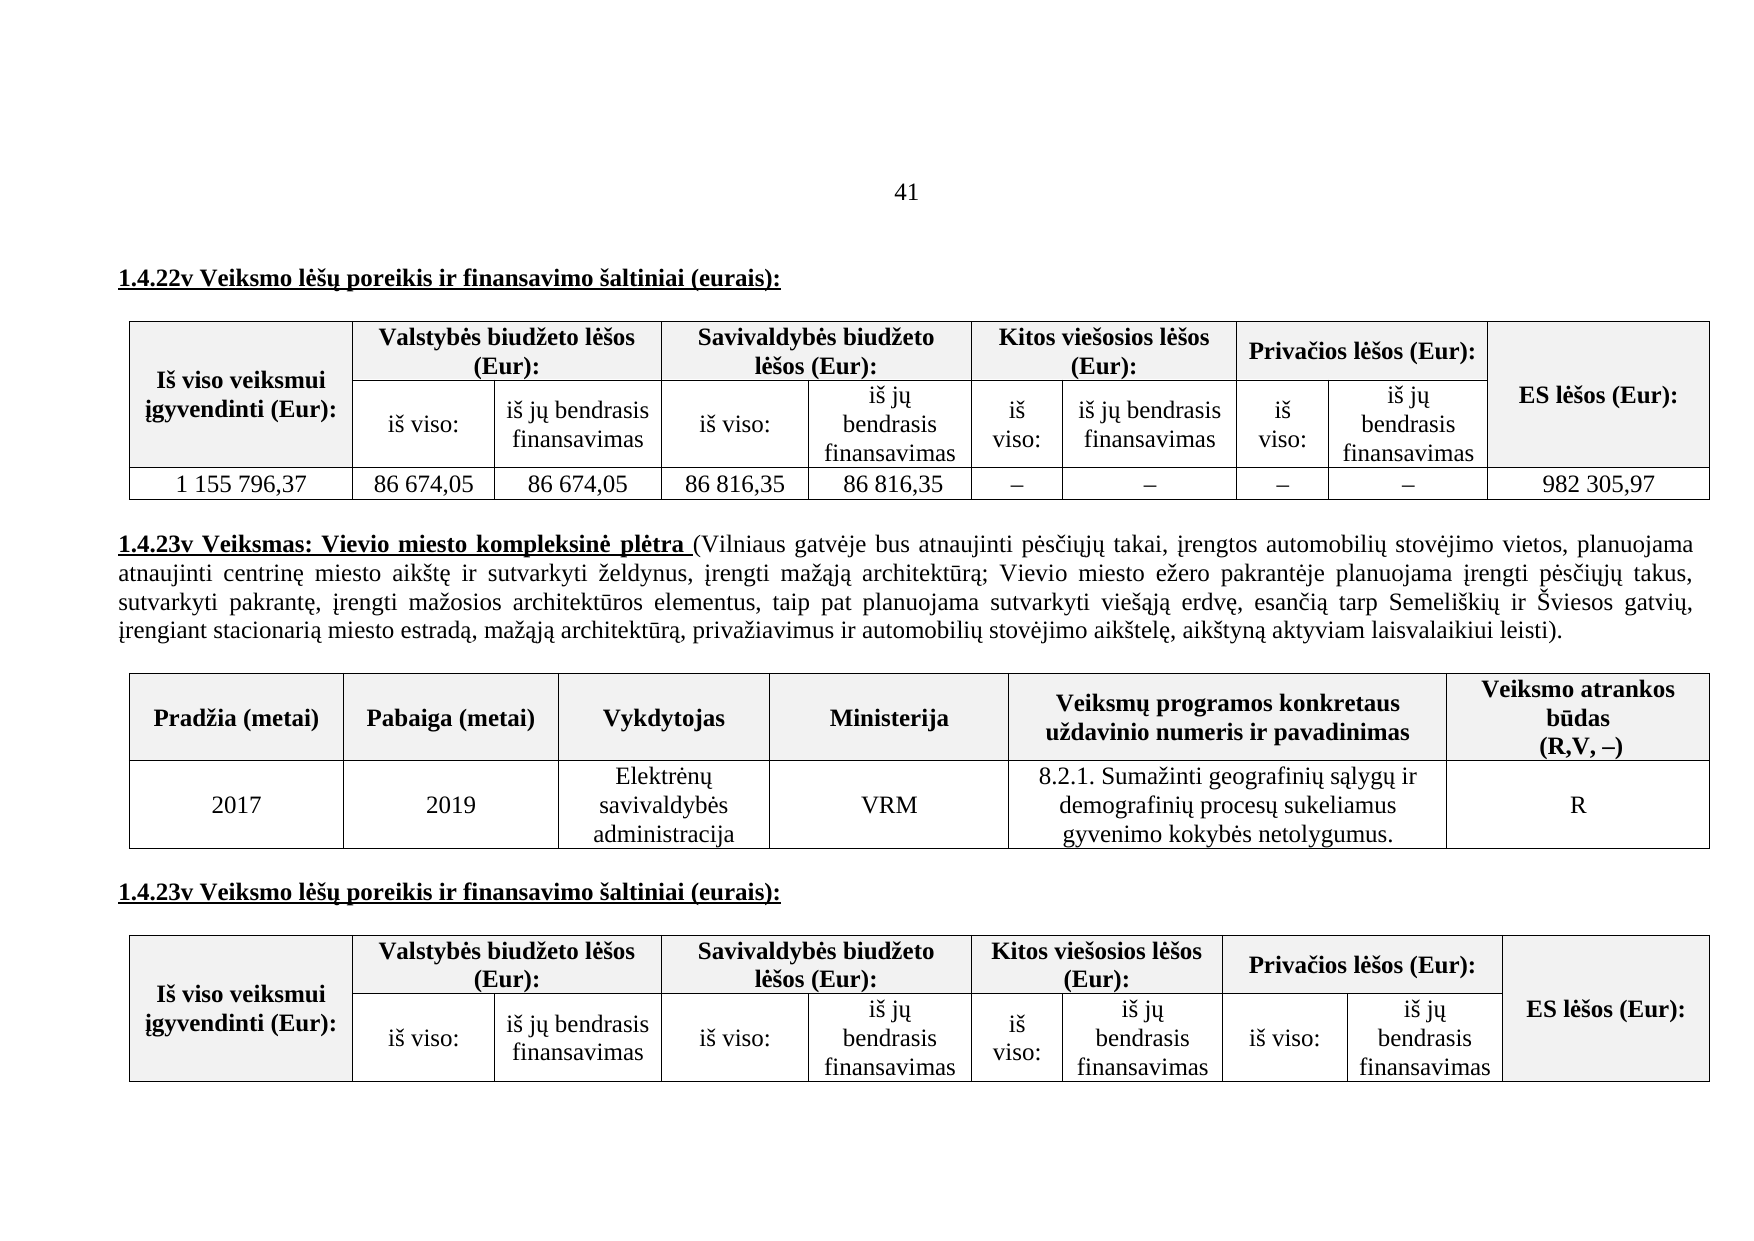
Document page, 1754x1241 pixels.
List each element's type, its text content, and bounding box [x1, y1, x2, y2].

table_cell iš viso: [662, 994, 808, 1081]
table_cell – [972, 468, 1062, 499]
table_cell 86 674,05 [353, 468, 494, 499]
table_header Valstybės biudžeto lėšos (Eur): [353, 936, 661, 993]
table_cell 2019 [344, 761, 558, 847]
table_cell – [1237, 468, 1328, 499]
table_header ES lėšos (Eur): [1488, 322, 1709, 467]
table_cell 982 305,97 [1488, 468, 1709, 499]
table_cell iš jų bendrasis finansavimas [1063, 994, 1222, 1081]
table_header Pradžia (metai) [130, 674, 343, 760]
table_cell VRM [770, 761, 1008, 847]
table_header Veiksmų programos konkretaus uždavinio numeris ir pavadinimas [1009, 674, 1446, 760]
text 1.4.23v Veiksmas: Vievio miesto kompleksinė plėtra (Vilniaus gatvėje bus atnaujinti pėsčiųjų takai, įrengtos automobilių stovėjimo vietos, planuojama atnaujinti centrinę miesto aikštę ir sutvarkyti želdynus, įrengti mažąją architektūrą; Vievio miesto ežero pakrantėje planuojama įrengti pėsčiųjų takus, sutvarkyti pakrantę, įrengti mažosios architektūros elementus, taip pat planuojama sutvarkyti viešąją erdvę, esančią tarp Semeliškių ir Šviesos gatvių, įrengiant stacionarią miesto estradą, mažąją architektūrą, privažiavimus ir automobilių stovėjimo aikštelę, aikštyną aktyviam laisvalaikiui leisti). [118, 529, 1695, 644]
table_cell 86 816,35 [809, 468, 971, 499]
table_header Savivaldybės biudžeto lėšos (Eur): [662, 322, 971, 379]
table_cell iš jų bendrasis finansavimas [1348, 994, 1502, 1081]
table_cell 86 816,35 [662, 468, 808, 499]
table_cell iš viso: [972, 994, 1062, 1081]
table_cell iš jų bendrasis finansavimas [1329, 381, 1487, 467]
table_cell iš viso: [662, 381, 808, 467]
table_cell 8.2.1. Sumažinti geografinių sąlygų ir demografinių procesų sukeliamus gyvenimo kokybės netolygumus. [1009, 761, 1446, 847]
table_cell iš jų bendrasis finansavimas [495, 381, 661, 467]
table_header Savivaldybės biudžeto lėšos (Eur): [662, 936, 971, 993]
table_header ES lėšos (Eur): [1503, 936, 1709, 1081]
table_header Valstybės biudžeto lėšos (Eur): [353, 322, 661, 379]
text 1.4.22v Veiksmo lėšų poreikis ir finansavimo šaltiniai (eurais): [118, 263, 1695, 292]
table_header Iš viso veiksmui įgyvendinti (Eur): [130, 936, 352, 1081]
table_cell Elektrėnų savivaldybės administracija [559, 761, 769, 847]
table_header Kitos viešosios lėšos (Eur): [972, 322, 1236, 379]
table_cell iš viso: [353, 994, 494, 1081]
table_cell iš viso: [1223, 994, 1347, 1081]
table_cell iš jų bendrasis finansavimas [809, 994, 971, 1081]
table_cell iš jų bendrasis finansavimas [1063, 381, 1236, 467]
table_header Veiksmo atrankos būdas (R,V, –) [1447, 674, 1709, 760]
table_cell iš viso: [972, 381, 1062, 467]
text 1.4.23v Veiksmo lėšų poreikis ir finansavimo šaltiniai (eurais): [118, 877, 1695, 906]
table_header Iš viso veiksmui įgyvendinti (Eur): [130, 322, 352, 467]
table_cell 1 155 796,37 [130, 468, 352, 499]
table_cell iš jų bendrasis finansavimas [495, 994, 661, 1081]
table_cell R [1447, 761, 1709, 847]
table_cell 86 674,05 [495, 468, 661, 499]
table_header Kitos viešosios lėšos (Eur): [972, 936, 1222, 993]
table_cell 2017 [130, 761, 343, 847]
table_header Vykdytojas [559, 674, 769, 760]
table_header Ministerija [770, 674, 1008, 760]
table_cell iš viso: [353, 381, 494, 467]
table_header Privačios lėšos (Eur): [1223, 936, 1502, 993]
table_cell – [1063, 468, 1236, 499]
table_cell iš viso: [1237, 381, 1328, 467]
table_header Privačios lėšos (Eur): [1237, 322, 1487, 379]
table_header Pabaiga (metai) [344, 674, 558, 760]
table_cell iš jų bendrasis finansavimas [809, 381, 971, 467]
table_cell – [1329, 468, 1487, 499]
